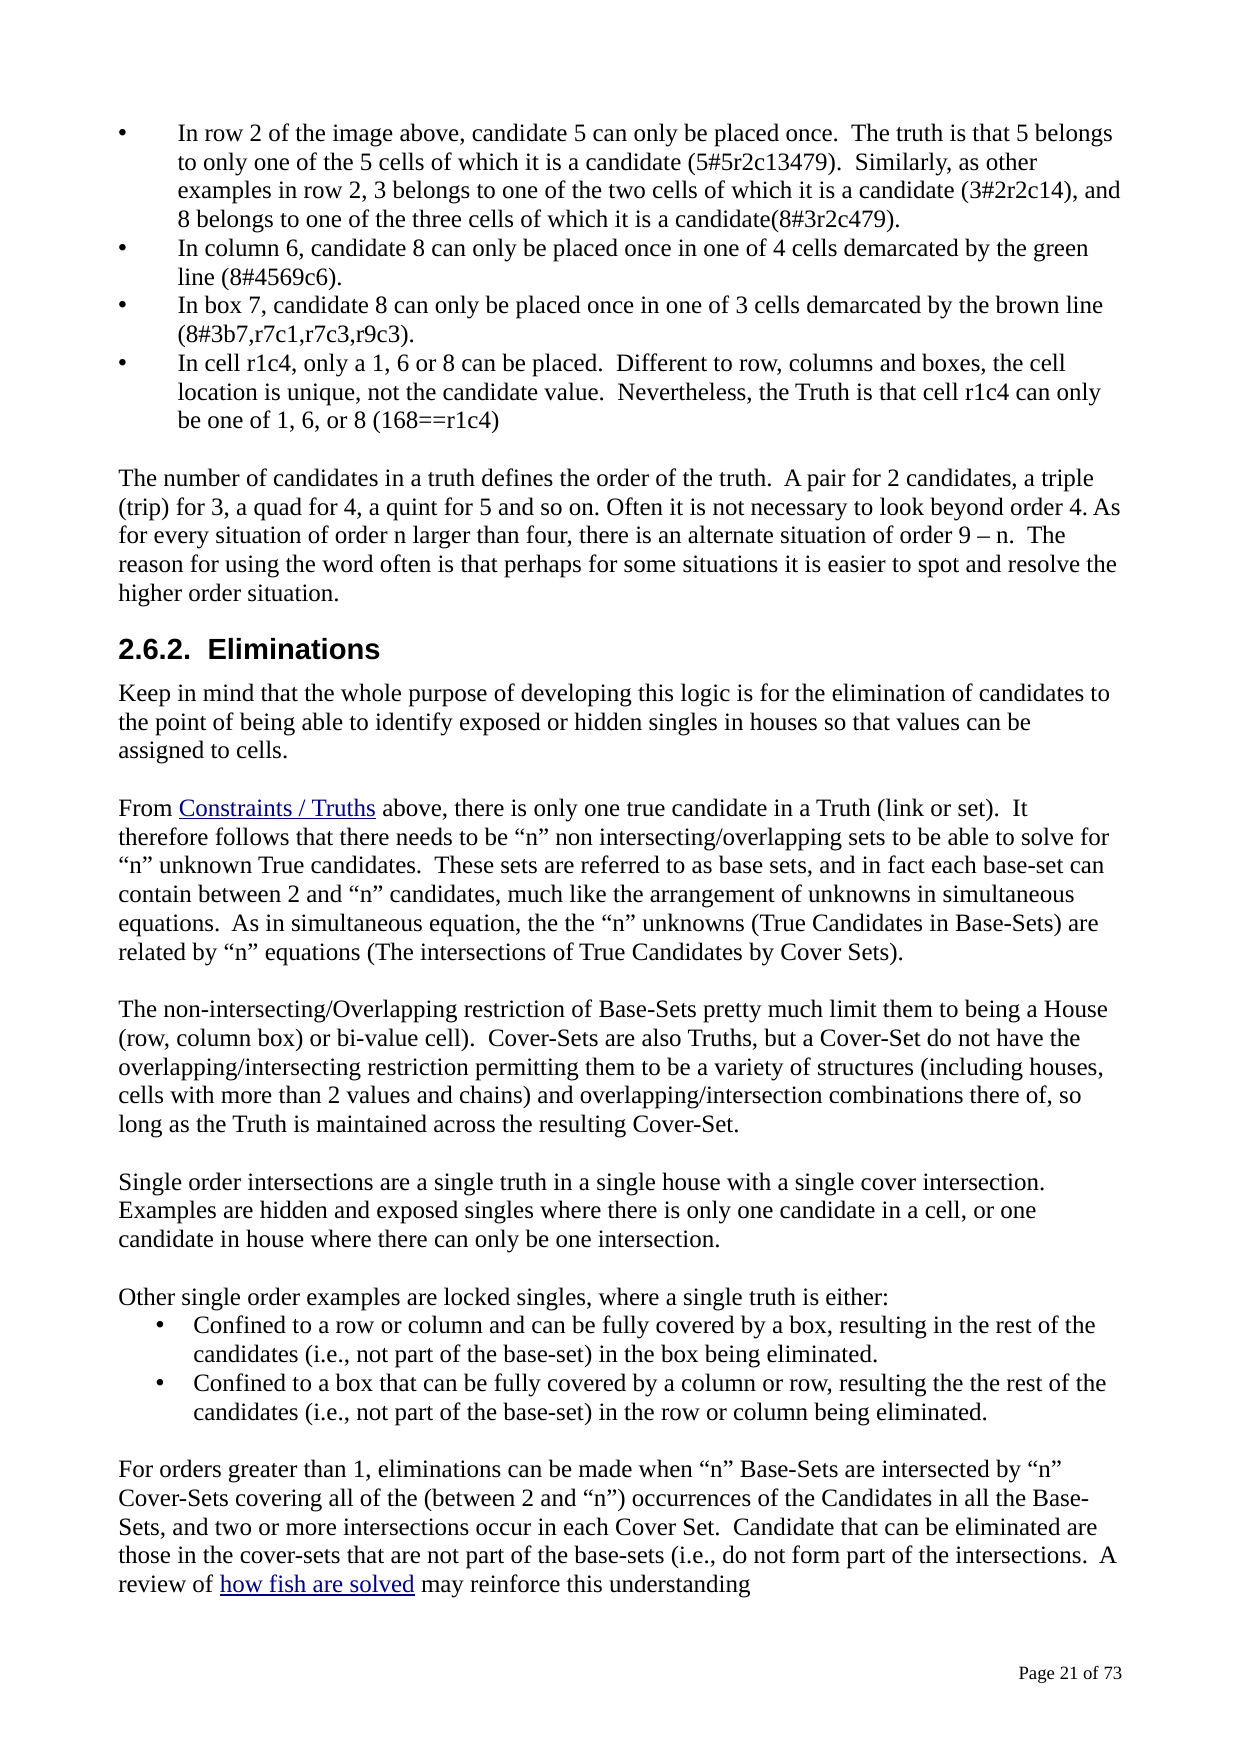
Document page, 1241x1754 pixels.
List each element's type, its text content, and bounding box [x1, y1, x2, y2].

text Other single order examples are locked singles, where a single truth is either: [118, 1282, 1122, 1310]
list In row 2 of the image above, candidate 5 can only be placed once. The truth is that 5 belongs to only one of the 5 cells of which it is a candidate (5#5r2c13479). Similarly, as other examples in row 2, 3 belongs to one of the two cells of which it is a candidate (3#2r2c14), and 8 belongs to one of the three cells of which it is a candidate(8#3r2c479). [118, 118, 1122, 233]
text Single order intersections are a single truth in a single house with a single cover intersection. Examples are hidden and exposed singles where there is only one candidate in a cell, or one candidate in house where there can only be one intersection. [118, 1167, 1122, 1253]
list Confined to a row or column and can be fully covered by a box, resulting in the rest of the candidates (i.e., not part of the base-set) in the box being eliminated. [156, 1310, 1122, 1368]
list The number of candidates in a truth defines the order of the truth. A pair for 2 candidates, a triple (trip) for 3, a quad for 4, a quint for 5 and so on. Often it is not necessary to look beyond order 4. As for every situation of order n larger than four, there is an alternate situation of order 9 – n. The reason for using the word often is that perhaps for some situations it is easier to spot and resolve the higher order situation. [118, 463, 1122, 607]
subtitle Eliminations [118, 632, 1122, 665]
list In column 6, candidate 8 can only be placed once in one of 4 cells demarcated by the green line (8#4569c6). [118, 233, 1122, 291]
list In box 7, candidate 8 can only be placed once in one of 3 cells demarcated by the brown line (8#3b7,r7c1,r7c3,r9c3). [118, 291, 1122, 348]
text The non-intersecting/Overlapping restriction of Base-Sets pretty much limit them to being a House (row, column box) or bi-value cell). Cover-Sets are also Truths, but a Cover-Set do not have the overlapping/intersecting restriction permitting them to be a variety of structures (including houses, cells with more than 2 values and chains) and overlapping/intersection combinations there of, so long as the Truth is maintained across the resulting Cover-Set. [118, 994, 1122, 1138]
text Keep in mind that the whole purpose of developing this logic is for the elimination of candidates to the point of being able to identify exposed or hidden singles in houses so that values can be assigned to cells. [118, 678, 1122, 764]
list In cell r1c4, only a 1, 6 or 8 can be placed. Different to row, columns and boxes, the cell location is unique, not the candidate value. Nevertheless, the Truth is that cell r1c4 can only be one of 1, 6, or 8 (168==r1c4) [118, 348, 1122, 434]
text From Constraints / Truths above, there is only one true candidate in a Truth (link or set). It therefore follows that there needs to be “n” non intersecting/overlapping sets to be able to solve for “n” unknown True candidates. These sets are referred to as base sets, and in fact each base-set can contain between 2 and “n” candidates, much like the arrangement of unknowns in simultaneous equations. As in simultaneous equation, the the “n” unknowns (True Candidates in Base-Sets) are related by “n” equations (The intersections of True Candidates by Cover Sets). [118, 793, 1122, 965]
text For orders greater than 1, eliminations can be made when “n” Base-Sets are intersected by “n” Cover-Sets covering all of the (between 2 and “n”) occurrences of the Candidates in all the Base-Sets, and two or more intersections occur in each Cover Set. Candidate that can be eliminated are those in the cover-sets that are not part of the base-sets (i.e., do not form part of the intersections. A review of how fish are solved may reinforce this understanding [118, 1454, 1122, 1598]
list Confined to a box that can be fully covered by a column or row, resulting the the rest of the candidates (i.e., not part of the base-set) in the row or column being eliminated. [156, 1368, 1122, 1425]
